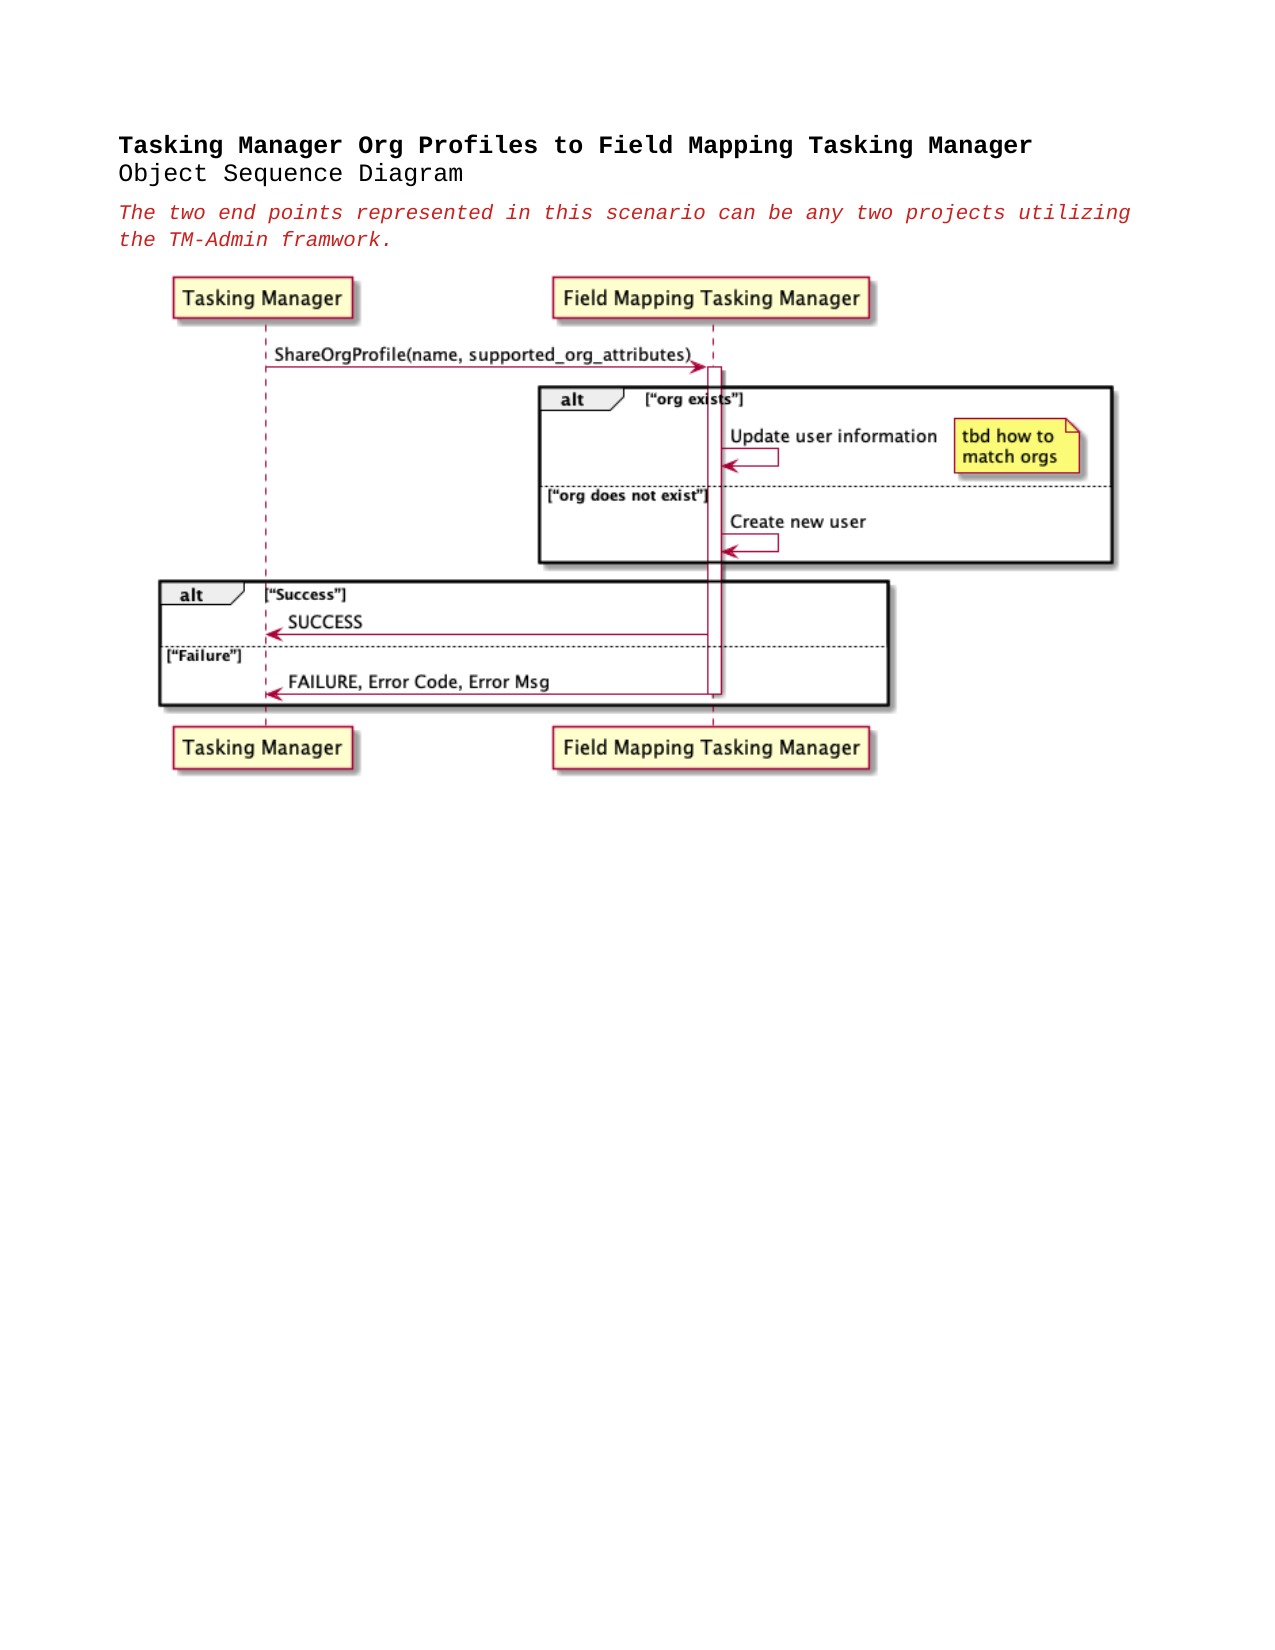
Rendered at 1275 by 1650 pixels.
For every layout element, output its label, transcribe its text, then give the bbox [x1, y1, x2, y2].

picture [146, 270, 1129, 786]
subtitle Tasking Manager Org Profiles to Field Mapping Tasking Manager Object Sequence Diagram [118, 133, 1157, 189]
text The two end points represented in this scenario can be any two projects utilizing the TM-Admin framwork. [118, 202, 1157, 253]
